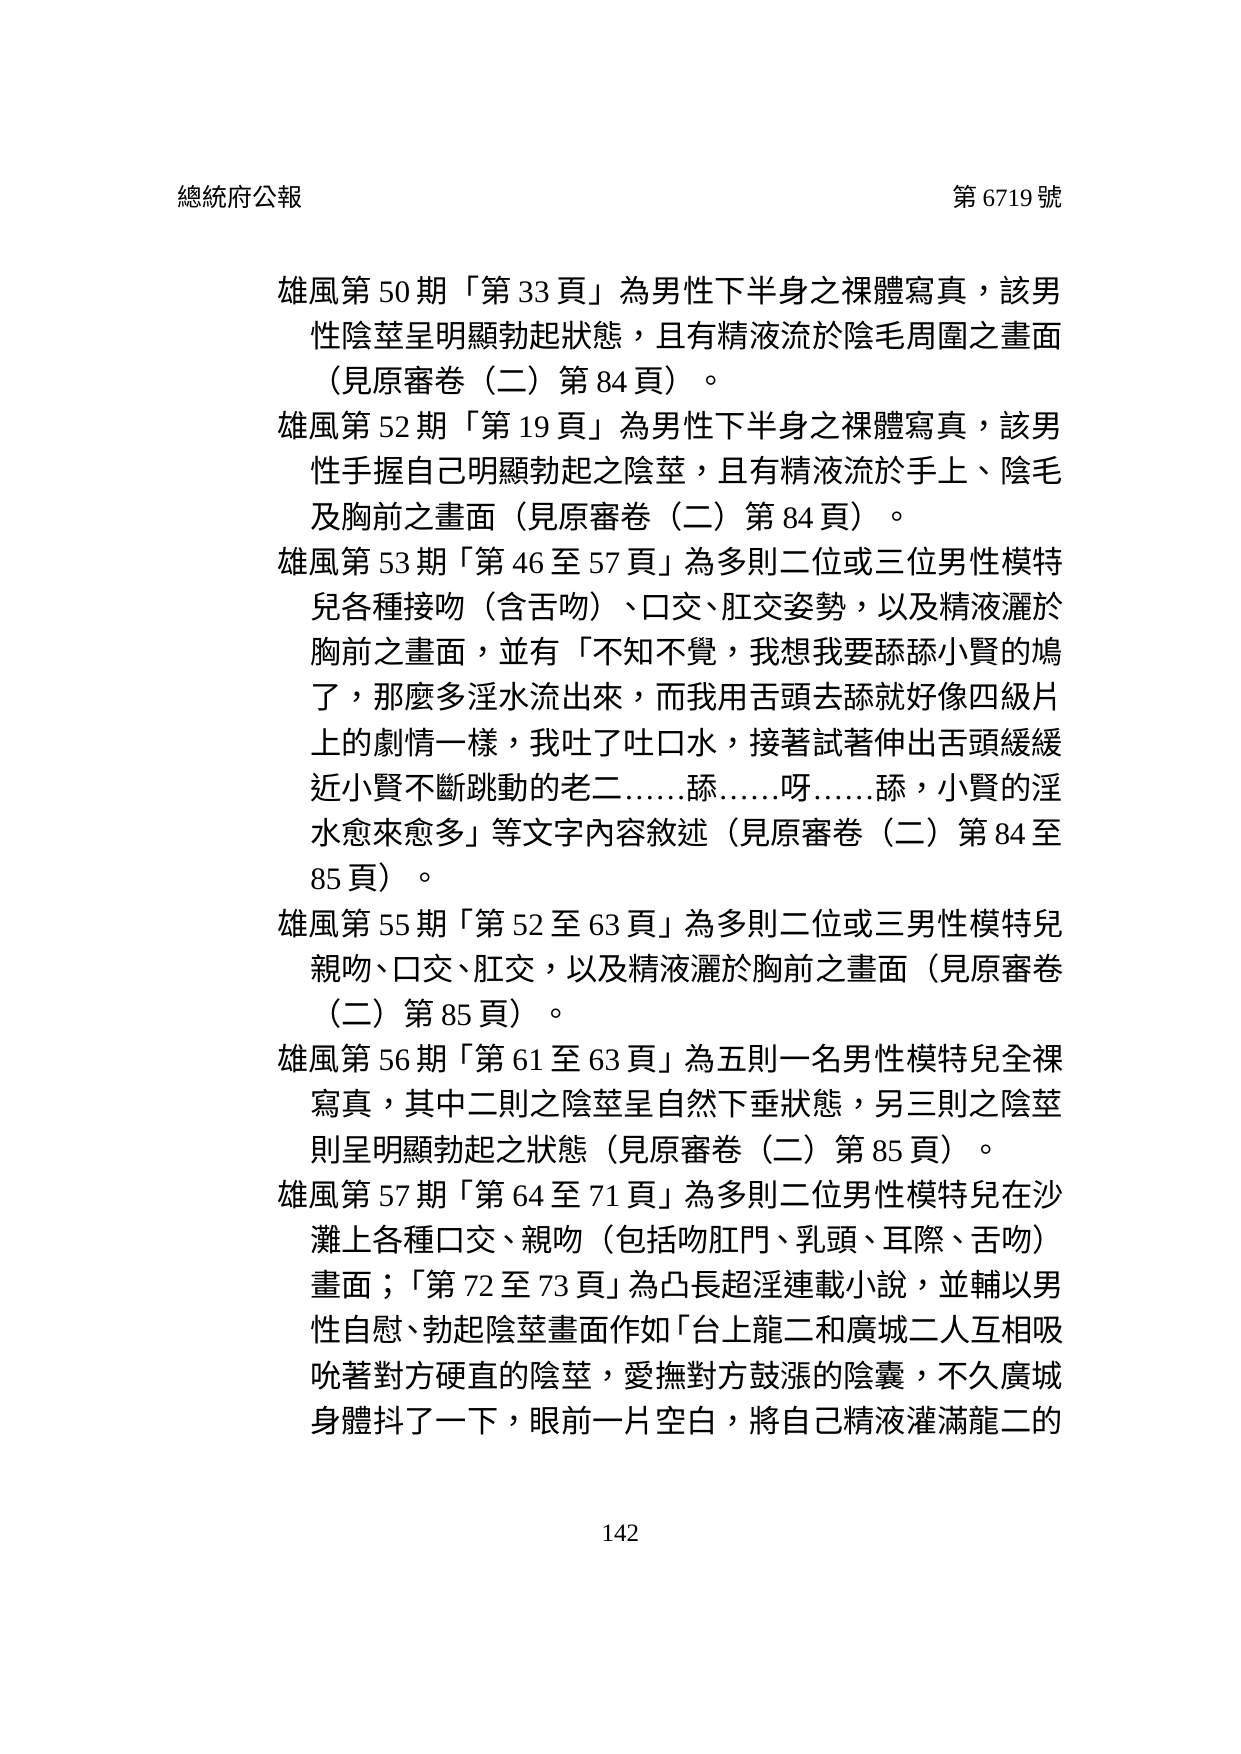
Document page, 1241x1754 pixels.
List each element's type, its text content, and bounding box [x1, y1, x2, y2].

text 雄風第56期「第61至63頁」為五則一名男性模特兒全祼寫真，其中二則之陰莖呈自然下垂狀態，另三則之陰莖則呈明顯勃起之狀態（見原審卷（二）第85頁）。 [277, 1034, 1063, 1170]
text 雄風第50期「第33頁」為男性下半身之祼體寫真，該男性陰莖呈明顯勃起狀態，且有精液流於陰毛周圍之畫面（見原審卷（二）第84頁）。 [277, 266, 1063, 401]
text 雄風第52期「第19頁」為男性下半身之祼體寫真，該男性手握自己明顯勃起之陰莖，且有精液流於手上、陰毛及胸前之畫面（見原審卷（二）第84頁）。 [277, 401, 1063, 537]
text 雄風第55期「第52至63頁」為多則二位或三男性模特兒親吻、口交、肛交，以及精液灑於胸前之畫面（見原審卷（二）第85頁）。 [277, 899, 1063, 1034]
text 雄風第57期「第64至71頁」為多則二位男性模特兒在沙灘上各種口交、親吻（包括吻肛門、乳頭、耳際、舌吻）畫面；「第72至73頁」為凸長超淫連載小說，並輔以男性自慰、勃起陰莖畫面作如「台上龍二和廣城二人互相吸吮著對方硬直的陰莖，愛撫對方鼓漲的陰囊，不久廣城身體抖了一下，眼前一片空白，將自己精液灌滿龍二的 [277, 1170, 1063, 1441]
text 雄風第53期「第46至57頁」為多則二位或三位男性模特兒各種接吻（含舌吻）、口交、肛交姿勢，以及精液灑於胸前之畫面，並有「不知不覺，我想我要舔舔小賢的鳩了，那麼多淫水流出來，而我用舌頭去舔就好像四級片上的劇情一樣，我吐了吐口水，接著試著伸出舌頭緩緩近小賢不斷跳動的老二……舔……呀……舔，小賢的淫水愈來愈多」等文字內容敘述（見原審卷（二）第84至85頁）。 [277, 537, 1063, 899]
